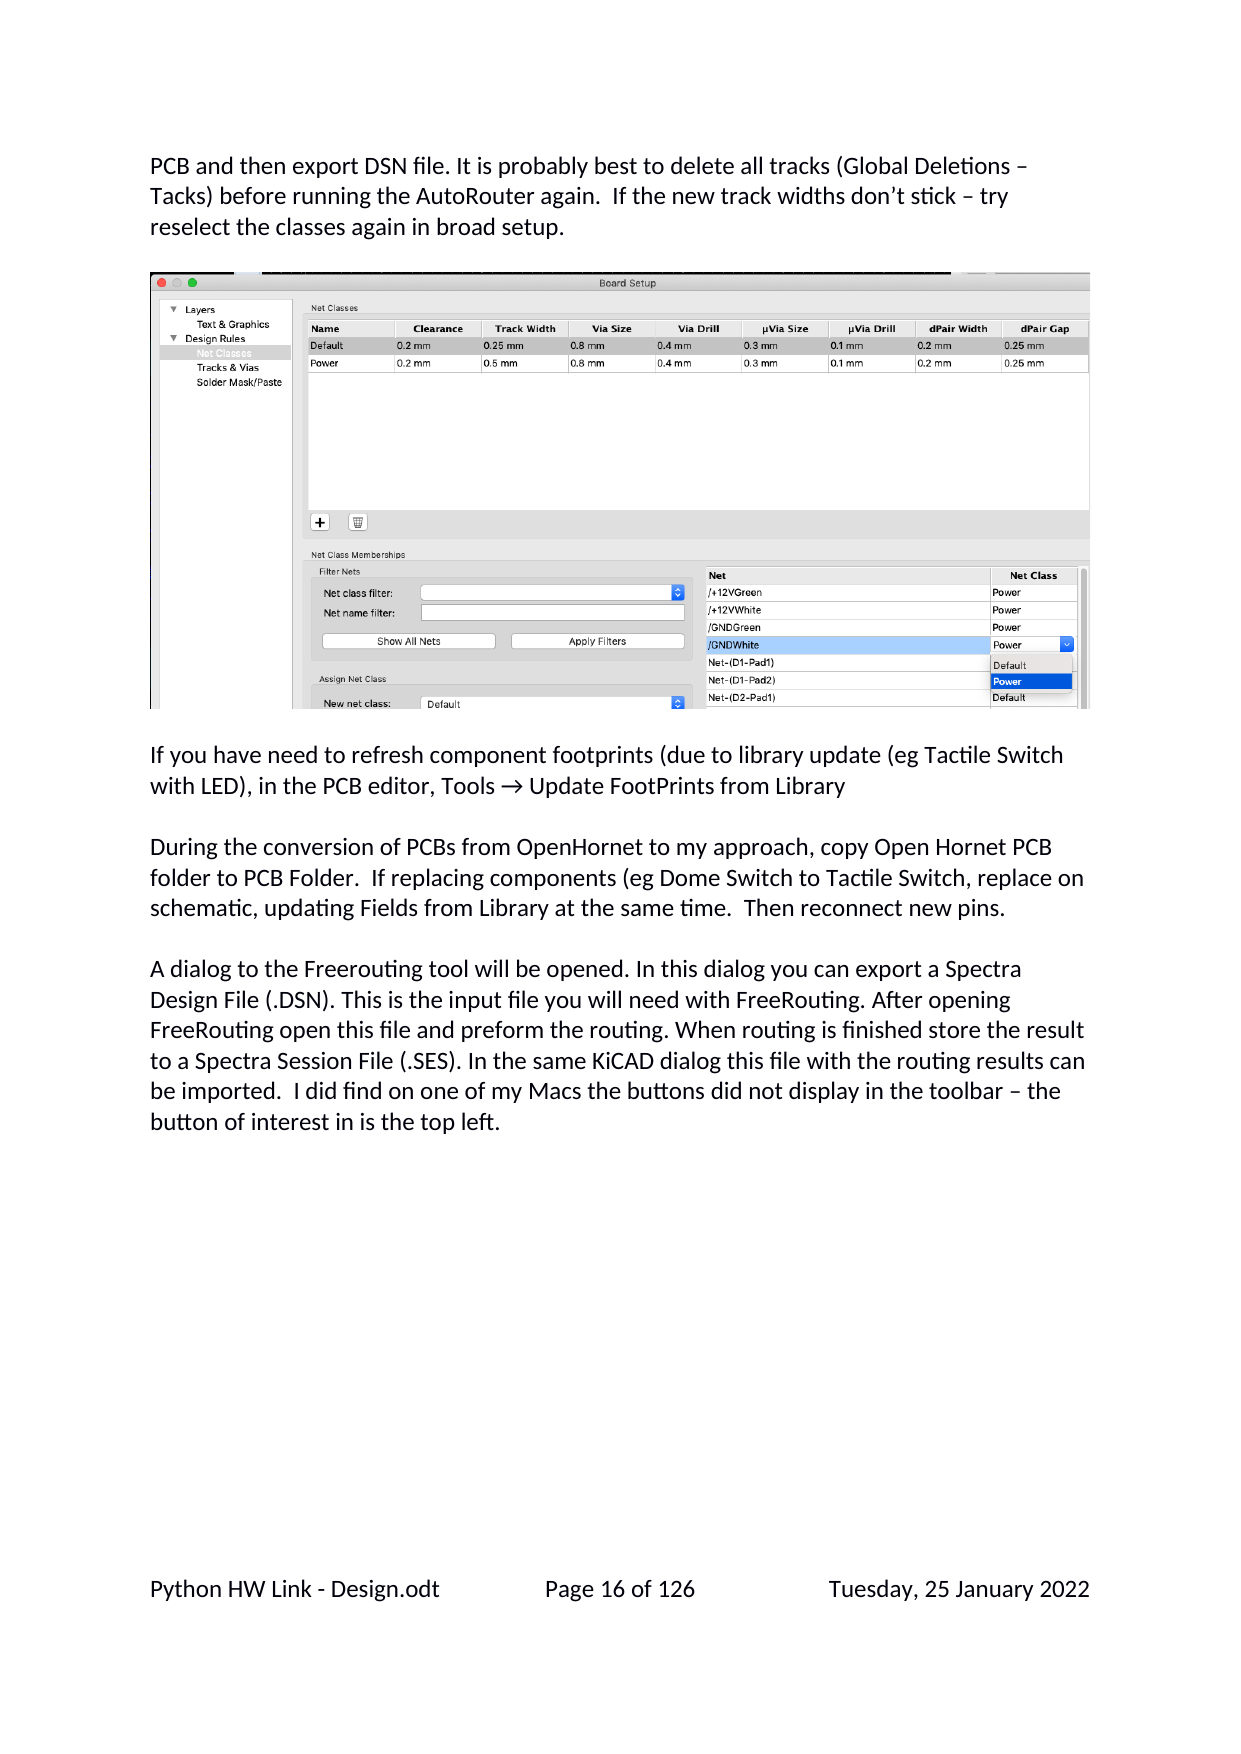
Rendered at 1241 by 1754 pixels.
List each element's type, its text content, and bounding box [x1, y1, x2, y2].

text PCB and then export DSN file. It is probably best to delete all tracks (Global Deletions – Tacks) before running the AutoRouter again. If the new track widths don’t stick – try reselect the classes again in broad setup. [150, 150, 1090, 242]
text During the conversion of PCBs from OpenHornet to my approach, copy Open Hornet PCB folder to PCB Folder. If replacing components (eg Dome Switch to Tactile Switch, replace on schematic, updating Fields from Library at the same time. Then reconnect new pins. [150, 831, 1090, 923]
text A dialog to the Freerouting tool will be opened. In this dialog you can export a Spectra Design File (.DSN). This is the input file you will need with FreeRouting. After opening FreeRouting open this file and preform the routing. When routing is finished store the result to a Spectra Session File (.SES). In the same KiCAD dialog this file with the routing results can be imported. I did find on one of my Macs the buttons did not display in the toolbar – the button of interest in is the top left. [150, 953, 1090, 1136]
picture [150, 272, 1091, 709]
text If you have need to refresh component footprints (due to library update (eg Tactile Switch with LED), in the PCB editor, Tools → Update FootPrints from Library [150, 739, 1090, 801]
